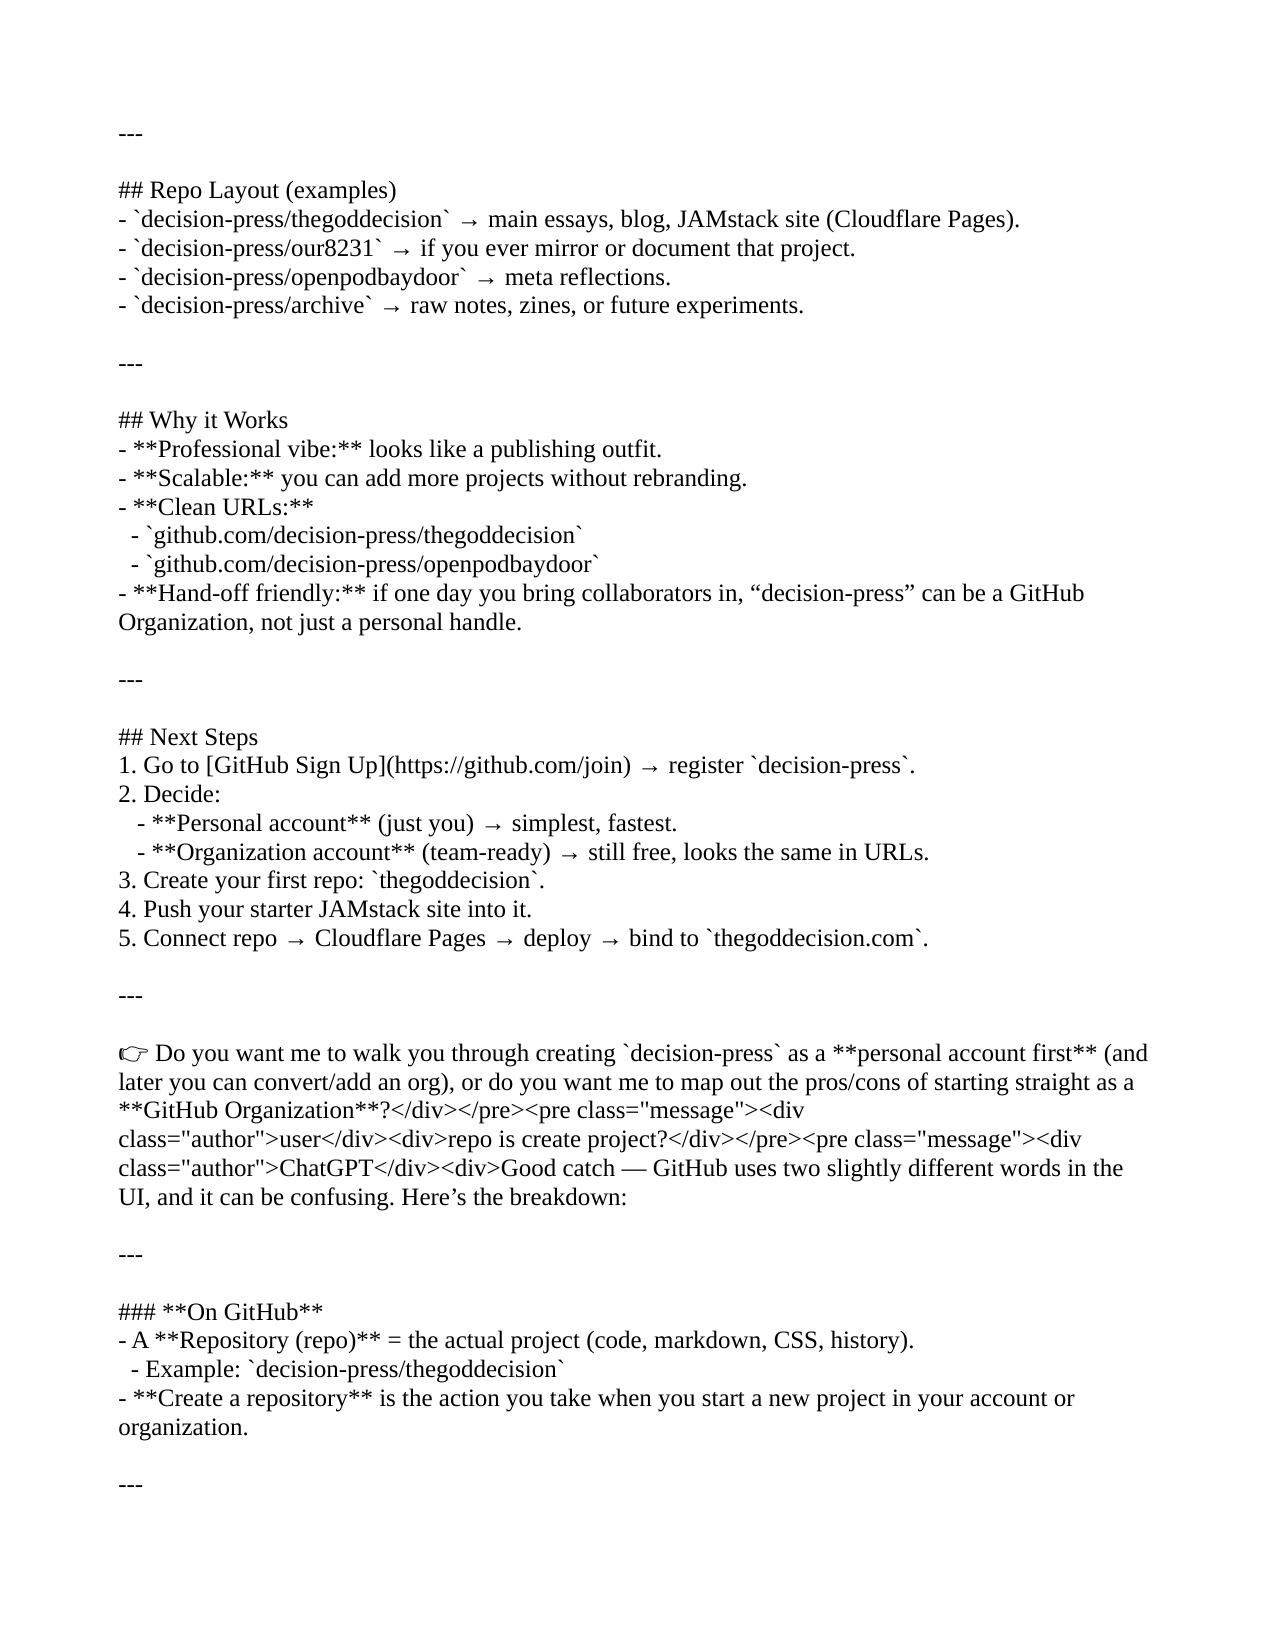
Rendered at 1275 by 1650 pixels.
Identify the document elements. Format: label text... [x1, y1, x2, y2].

text ## Why it Works [118, 406, 1157, 434]
text ## Repo Layout (examples) [118, 176, 1157, 204]
text - Example: `decision-press/thegoddecision` [118, 1354, 1157, 1383]
text - **Scalable:** you can add more projects without rebranding. [118, 463, 1157, 492]
text ### **On GitHub** [118, 1297, 1157, 1326]
text 3. Create your first repo: `thegoddecision`. [118, 866, 1157, 894]
text - A **Repository (repo)** = the actual project (code, markdown, CSS, history). [118, 1326, 1157, 1354]
text - `decision-press/openpodbaydoor` → meta reflections. [118, 262, 1157, 291]
text --- [118, 1469, 1157, 1498]
text --- [118, 118, 1157, 147]
text 5. Connect repo → Cloudflare Pages → deploy → bind to `thegoddecision.com`. [118, 923, 1157, 952]
text - `decision-press/archive` → raw notes, zines, or future experiments. [118, 291, 1157, 319]
text - **Professional vibe:** looks like a publishing outfit. [118, 434, 1157, 463]
text --- [118, 348, 1157, 377]
text - **Clean URLs:** [118, 492, 1157, 521]
text - **Organization account** (team-ready) → still free, looks the same in URLs. [118, 837, 1157, 866]
text 2. Decide: [118, 779, 1157, 808]
text - `decision-press/our8231` → if you ever mirror or document that project. [118, 233, 1157, 262]
text - `github.com/decision-press/openpodbaydoor` [118, 549, 1157, 578]
text - **Hand-off friendly:** if one day you bring collaborators in, “decision-press” can be a GitHub Organization, not just a personal handle. [118, 578, 1157, 636]
text - **Personal account** (just you) → simplest, fastest. [118, 808, 1157, 837]
text - **Create a repository** is the action you take when you start a new project in your account or organization. [118, 1383, 1157, 1441]
text --- [118, 664, 1157, 693]
text --- [118, 981, 1157, 1009]
text - `decision-press/thegoddecision` → main essays, blog, JAMstack site (Cloudflare Pages). [118, 204, 1157, 233]
text - `github.com/decision-press/thegoddecision` [118, 521, 1157, 549]
text ## Next Steps [118, 722, 1157, 751]
text --- [118, 1239, 1157, 1268]
text 1. Go to [GitHub Sign Up](https://github.com/join) → register `decision-press`. [118, 751, 1157, 779]
text 4. Push your starter JAMstack site into it. [118, 894, 1157, 923]
text 👉 Do you want me to walk you through creating `decision-press` as a **personal account first** (and later you can convert/add an org), or do you want me to map out the pros/cons of starting straight as a **GitHub Organization**?</div></pre><pre class="message"><div class="author">user</div><div>repo is create project?</div></pre><pre class="message"><div class="author">ChatGPT</div><div>Good catch — GitHub uses two slightly different words in the UI, and it can be confusing. Here’s the breakdown: [118, 1038, 1157, 1211]
